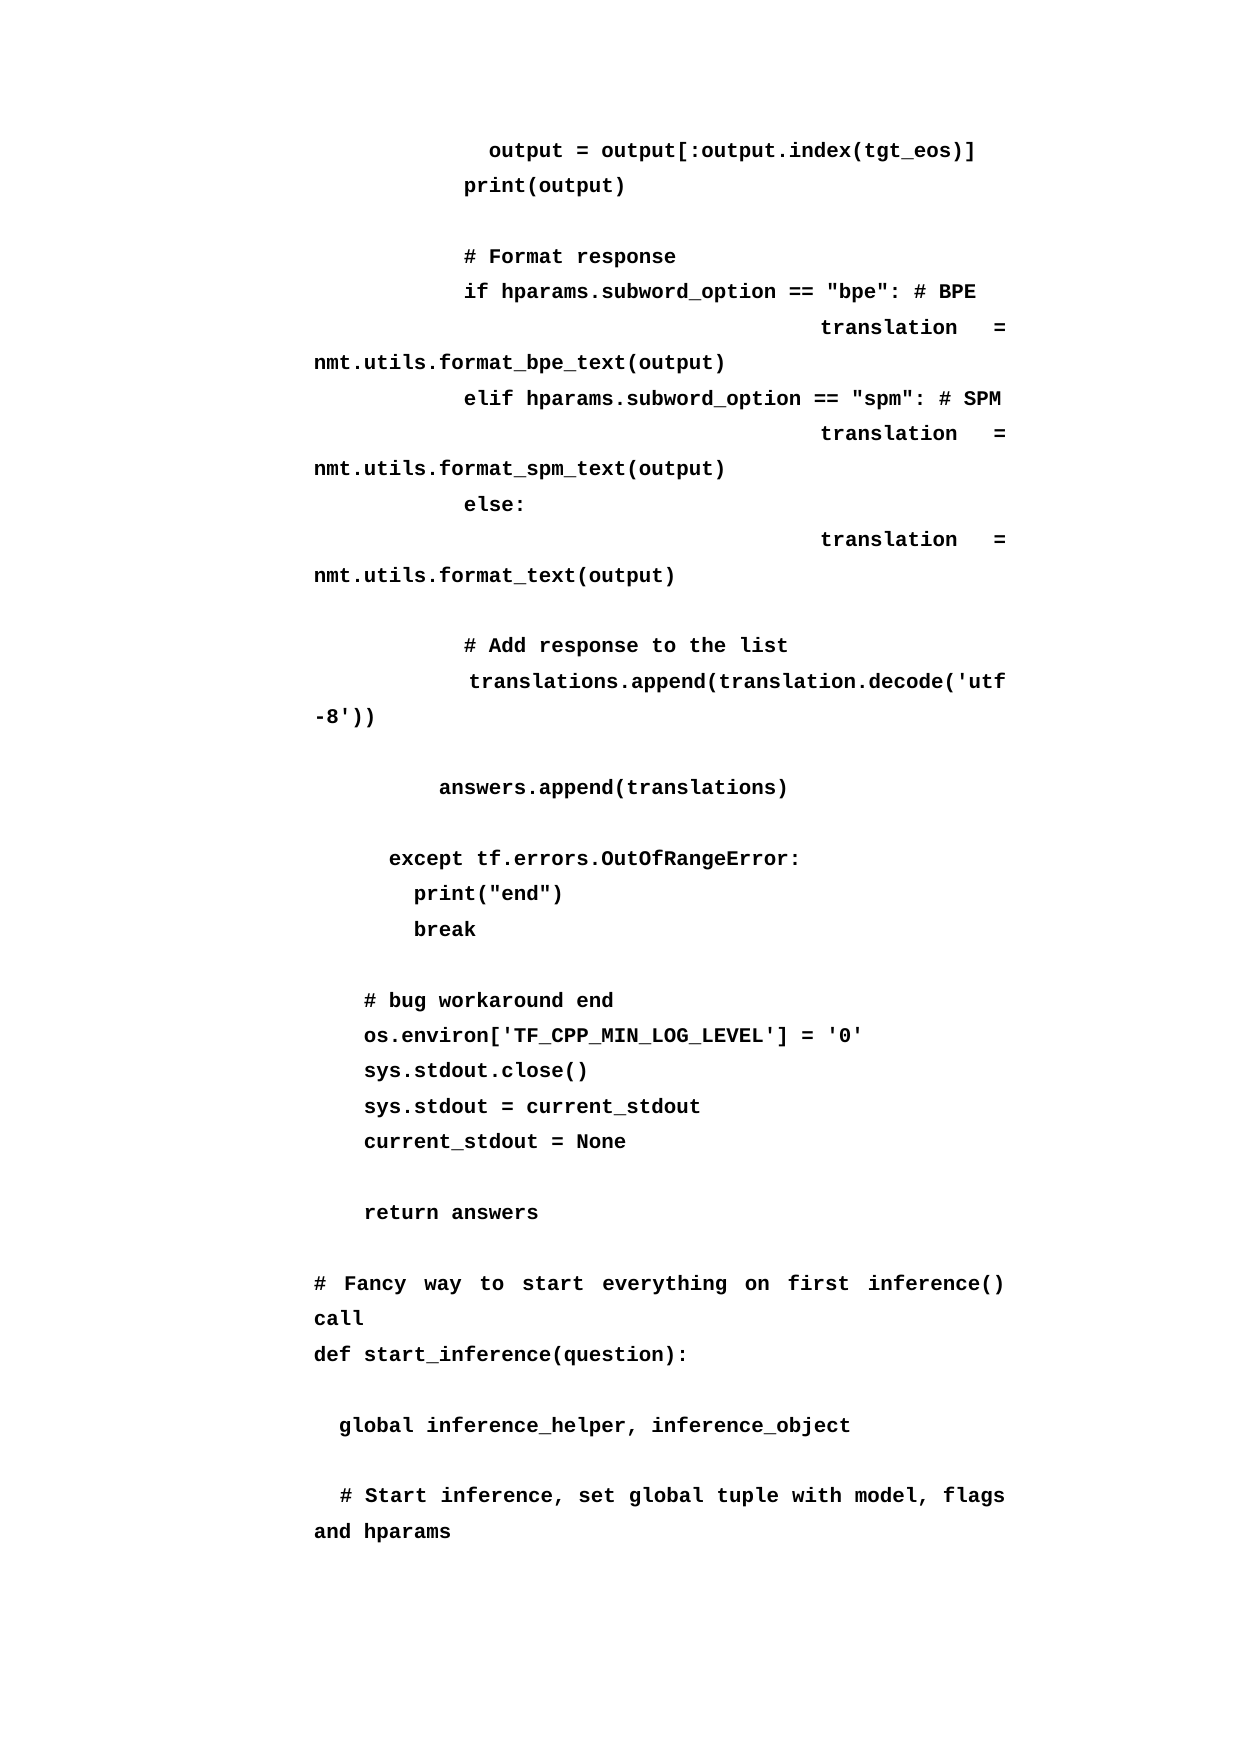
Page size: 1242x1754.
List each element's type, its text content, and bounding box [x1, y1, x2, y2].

text os.environ['TF_CPP_MIN_LOG_LEVEL'] = '0' [314, 1025, 1006, 1049]
text except tf.errors.OutOfRangeError: [314, 848, 1006, 872]
text answers.append(translations) [314, 777, 1006, 801]
text translation = nmt.utils.format_bpe_text(output) [314, 317, 1006, 376]
text sys.stdout = current_stdout [314, 1096, 1006, 1119]
text global inference_helper, inference_object [314, 1414, 1006, 1438]
text # Format response [314, 246, 1006, 269]
text break [314, 919, 1006, 942]
text current_stdout = None [314, 1131, 1006, 1155]
text print(output) [314, 175, 1006, 199]
text print("end") [314, 883, 1006, 907]
text return answers [314, 1202, 1006, 1226]
text translation = nmt.utils.format_spm_text(output) [314, 423, 1006, 482]
text else: [314, 494, 1006, 517]
text # Fancy way to start everything on first inference() call [314, 1273, 1006, 1332]
text # Start inference, set global tuple with model, flags and hparams [314, 1485, 1006, 1544]
text if hparams.subword_option == "bpe": # BPE [314, 281, 1006, 305]
text def start_inference(question): [314, 1344, 1006, 1367]
text output = output[:output.index(tgt_eos)] [314, 139, 1006, 163]
text # bug workaround end [314, 989, 1006, 1013]
text elif hparams.subword_option == "spm": # SPM [314, 387, 1006, 411]
text translations.append(translation.decode('utf-8')) [314, 671, 1006, 730]
text sys.stdout.close() [314, 1060, 1006, 1084]
text # Add response to the list [314, 635, 1006, 659]
text translation = nmt.utils.format_text(output) [314, 529, 1006, 588]
